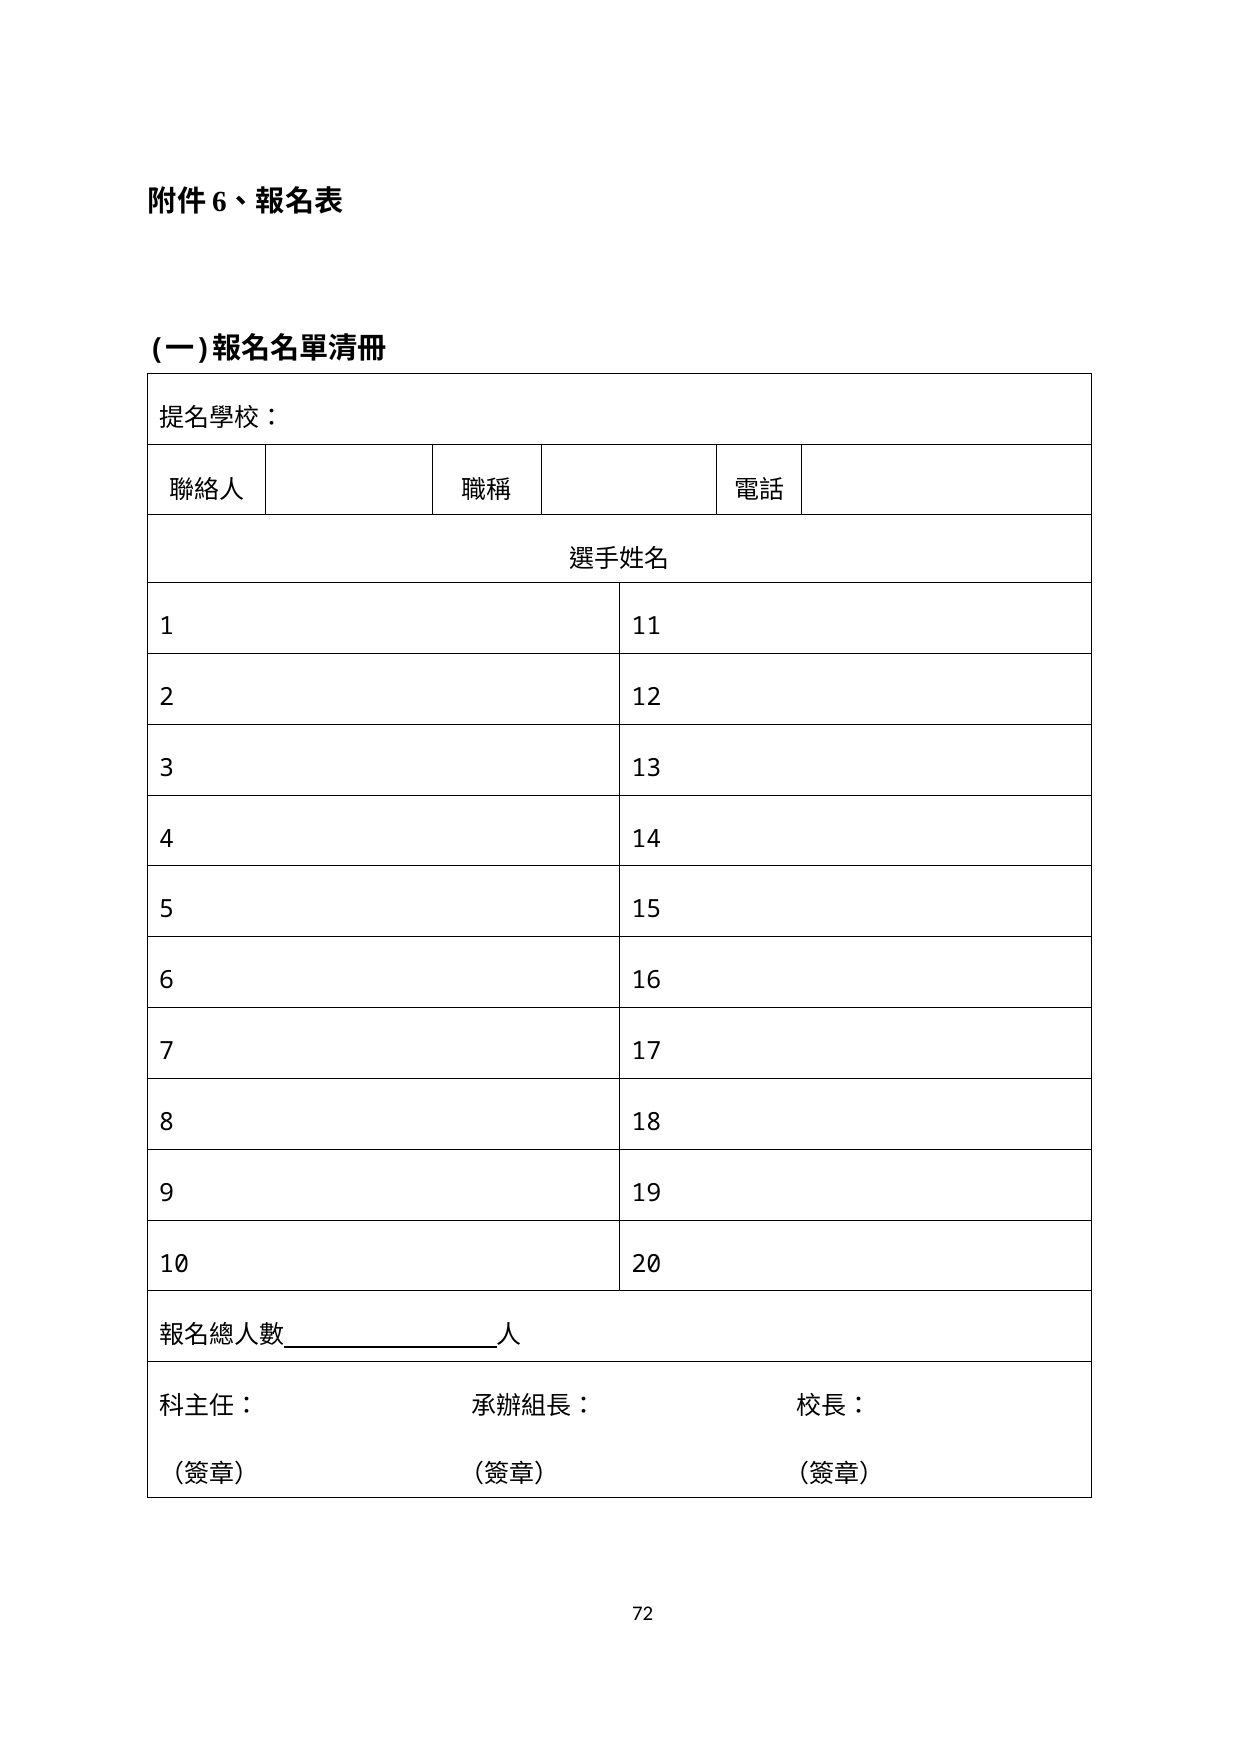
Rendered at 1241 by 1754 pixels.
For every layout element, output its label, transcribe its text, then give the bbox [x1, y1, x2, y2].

table_cell 15 [620, 866, 1091, 936]
table_cell 選手姓名 [148, 515, 1091, 582]
table_cell 10 [148, 1221, 619, 1290]
table_cell 1 [148, 583, 619, 653]
table_cell 5 [148, 866, 619, 936]
table_cell 20 [620, 1221, 1091, 1290]
table_cell 16 [620, 937, 1091, 1007]
table_cell [542, 445, 716, 514]
table_cell [802, 445, 1091, 514]
table_cell 19 [620, 1150, 1091, 1219]
table_cell 18 [620, 1079, 1091, 1149]
text (一)報名名單清冊 [148, 304, 1137, 366]
table_cell 職稱 [433, 445, 541, 514]
table_cell 6 [148, 937, 619, 1007]
table_cell 9 [148, 1150, 619, 1219]
table_cell 17 [620, 1008, 1091, 1078]
subtitle 附件6、報名表 [148, 157, 1137, 219]
table_cell [266, 445, 432, 514]
table_cell 8 [148, 1079, 619, 1149]
table_cell 4 [148, 796, 619, 865]
table_cell 2 [148, 654, 619, 724]
table_cell 3 [148, 725, 619, 794]
table_cell 13 [620, 725, 1091, 794]
table_cell 電話 [717, 445, 801, 514]
table_cell 科主任： 承辦組長： 校長： （簽章） （簽章） （簽章） [148, 1362, 1091, 1497]
table_cell 12 [620, 654, 1091, 724]
table_cell 14 [620, 796, 1091, 865]
table_cell 聯絡人 [148, 445, 265, 514]
table_cell 11 [620, 583, 1091, 653]
table_header 提名學校： [148, 374, 1091, 443]
table_cell 報名總人數 人 [148, 1291, 1091, 1361]
table_cell 7 [148, 1008, 619, 1078]
